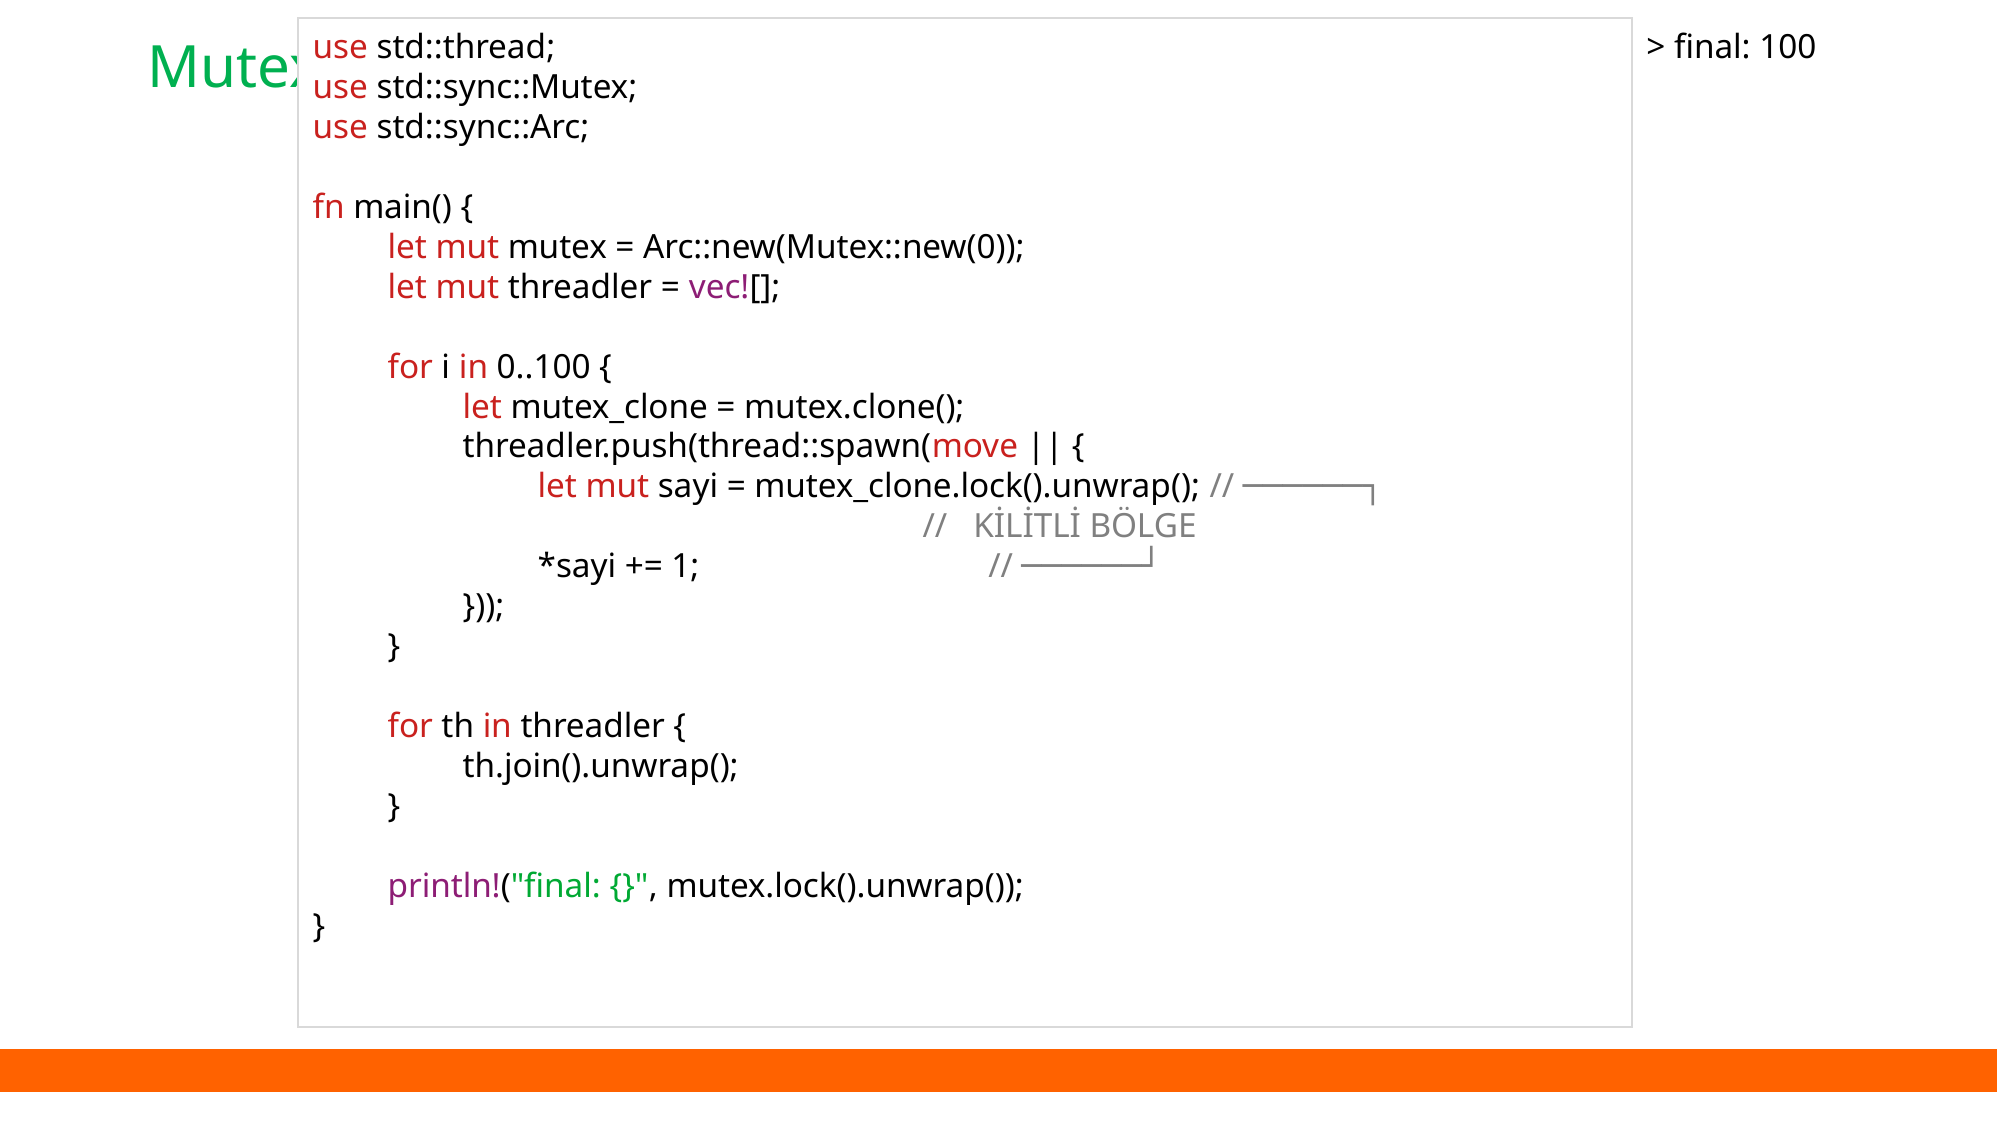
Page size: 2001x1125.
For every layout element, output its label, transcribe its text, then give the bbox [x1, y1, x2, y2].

text_box [0, 1049, 1997, 1092]
text_box use std::thread; use std::sync::Mutex; use std::sync::Arc; fn main() { let mut mutex = Arc::new(Mutex::new(0)); let mut threadler = vec![]; for i in 0..100 { let mutex_clone = mutex.clone(); threadler.push(thread::spawn(move || { let mut sayi = mutex_clone.lock().unwrap(); // ──────┐ // KİLİTLİ BÖLGE *sayi += 1; // ──────┘ })); } for th in threadler { th.join().unwrap(); } println!("final: {}", mutex.lock().unwrap()); } [297, 17, 1632, 1027]
text_box > final: 100 [1631, 17, 1895, 319]
text_box Mutex [41, 29, 297, 120]
